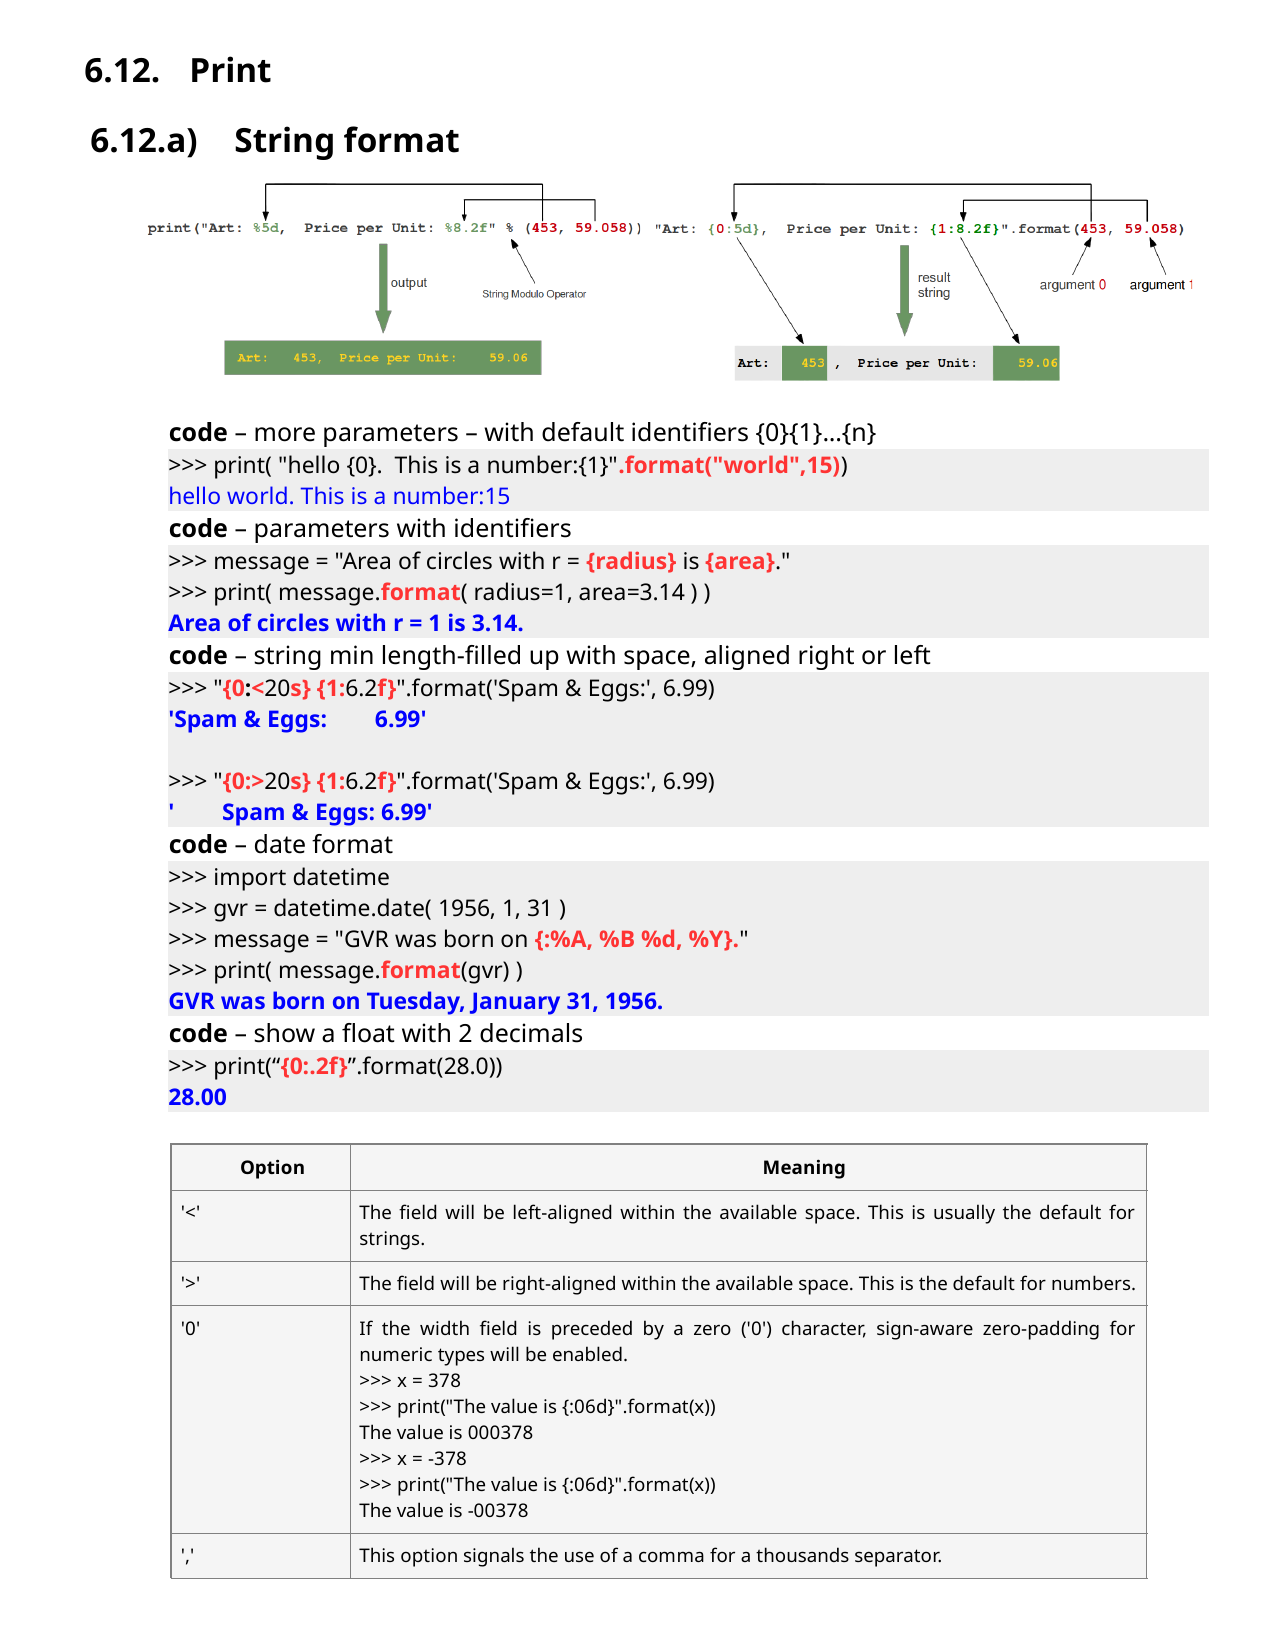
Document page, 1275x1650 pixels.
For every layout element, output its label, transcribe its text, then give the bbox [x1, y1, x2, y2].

text >>> "{0:>20s} {1:6.2f}".format('Spam & Eggs:', 6.99) [168, 765, 1209, 796]
text >>> print(“{0:.2f}”.format(28.0)) [168, 1050, 1209, 1081]
text 'Spam & Eggs: 6.99' [168, 703, 1209, 734]
text code – parameters with identifiers [168, 511, 1209, 545]
text >>> message = "Area of circles with r = {radius} is {area}." [168, 545, 1209, 576]
text >>> message = "GVR was born on {:%A, %B %d, %Y}." [168, 923, 1209, 954]
text >>> "{0:<20s} {1:6.2f}".format('Spam & Eggs:', 6.99) [168, 672, 1209, 703]
text hello world. This is a number:15 [168, 480, 1209, 511]
table_cell The field will be left-aligned within the available space. This is usually the default for strings. [351, 1191, 1146, 1261]
text >>> print( message.format(gvr) ) [168, 954, 1209, 985]
text code – more parameters – with default identifiers {0}{1}...{n} [168, 415, 1209, 449]
table_header Option [172, 1145, 350, 1189]
text >>> gvr = datetime.date( 1956, 1, 31 ) [168, 892, 1209, 923]
table_cell ',' [172, 1534, 350, 1577]
table_cell If the width field is preceded by a zero ('0') character, sign-aware zero-padding for numeric types will be enabled. >>> x = 378 >>> print("The value is {:06d}".format(x)) The value is 000378 >>> x = -378 >>> print("The value is {:06d}".format(x)) The value is -00378 [351, 1306, 1146, 1533]
text GVR was born on Tuesday, January 31, 1956. [168, 985, 1209, 1016]
subtitle Print [84, 46, 1209, 92]
text >>> import datetime [168, 861, 1209, 892]
picture [147, 183, 641, 375]
table_cell '0' [172, 1306, 350, 1533]
text ' Spam & Eggs: 6.99' [168, 796, 1209, 827]
subtitle String format [90, 116, 1209, 162]
text 28.00 [168, 1081, 1209, 1112]
text code – string min length-filled up with space, aligned right or left [168, 638, 1209, 672]
table_header Meaning [351, 1145, 1146, 1189]
text code – show a float with 2 decimals [168, 1016, 1209, 1050]
table_cell '>' [172, 1262, 350, 1305]
table_cell This option signals the use of a comma for a thousands separator. [351, 1534, 1146, 1577]
text code – date format [168, 827, 1209, 861]
text >>> print( "hello {0}. This is a number:{1}".format("world",15)) [168, 449, 1209, 480]
text >>> print( message.format( radius=1, area=3.14 ) ) [168, 576, 1209, 607]
text Area of circles with r = 1 is 3.14. [168, 607, 1209, 638]
picture [656, 183, 1193, 381]
table_cell '<' [172, 1191, 350, 1261]
table_cell The field will be right-aligned within the available space. This is the default for numbers. [351, 1262, 1146, 1305]
